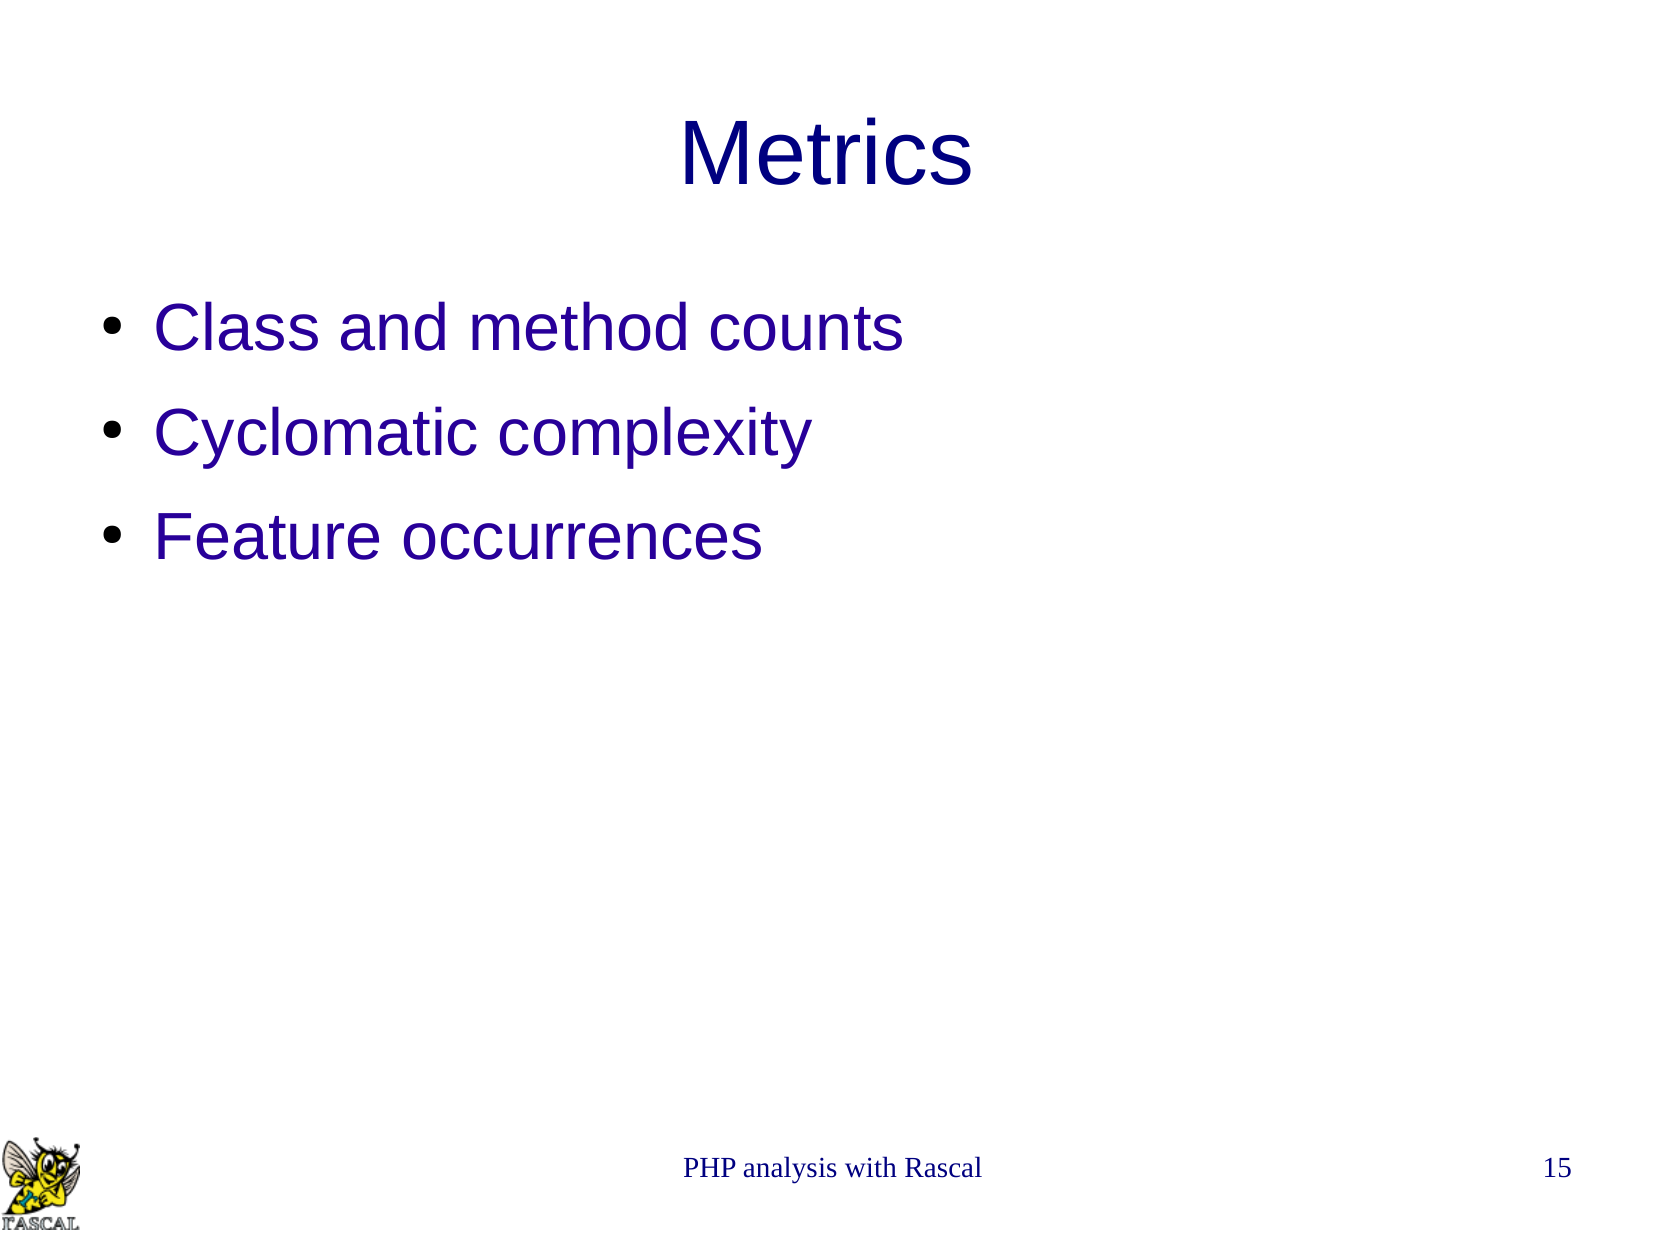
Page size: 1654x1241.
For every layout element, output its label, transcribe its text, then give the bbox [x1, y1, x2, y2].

list Class and method counts Cyclomatic complexity Feature occurrences [82, 290, 1571, 1010]
title Metrics [82, 49, 1571, 257]
picture [1, 1137, 80, 1230]
